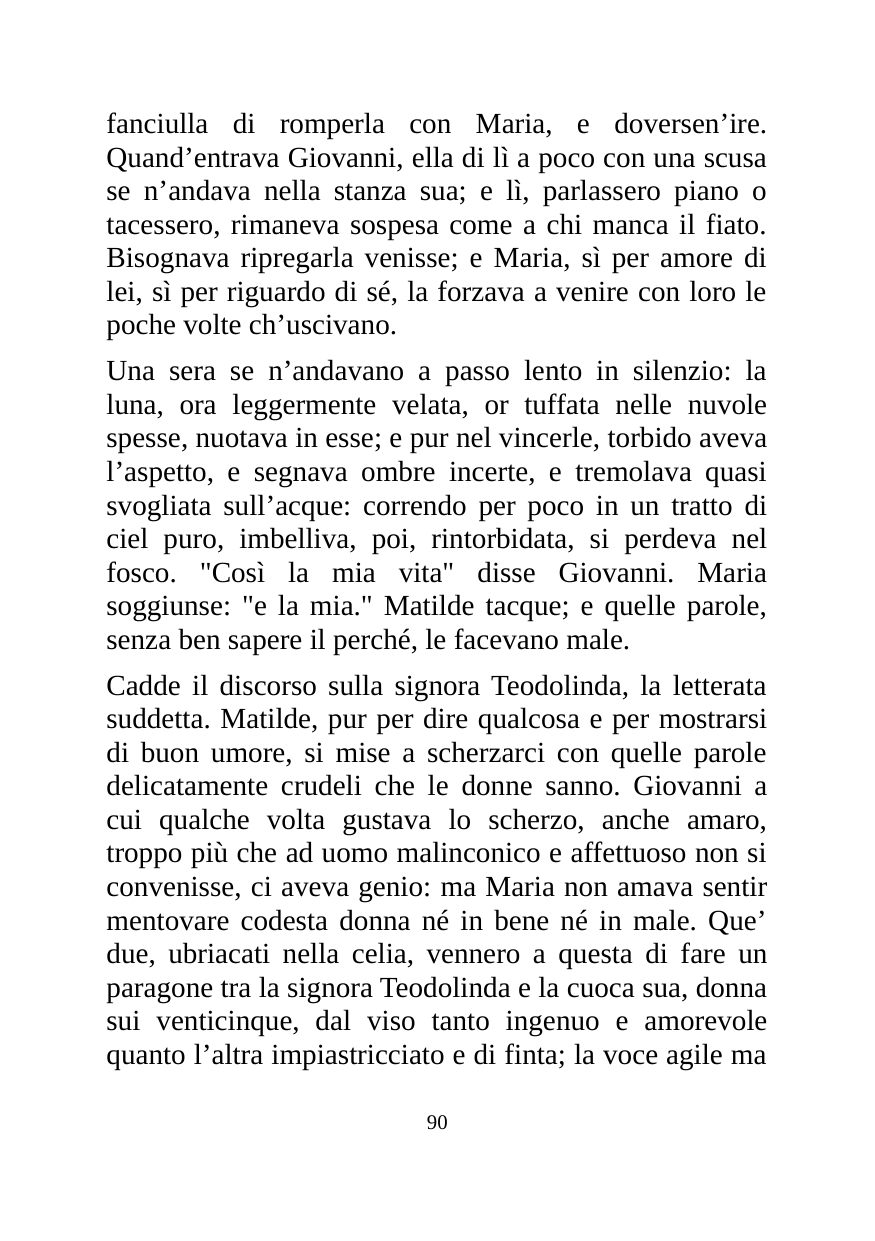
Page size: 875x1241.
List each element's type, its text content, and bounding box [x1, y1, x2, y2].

text Cadde il discorso sulla signora Teodolinda, la letterata suddetta. Matilde, pur per dire qualcosa e per mostrarsi di buon umore, si mise a scherzarci con quelle parole delicatamente crudeli che le donne sanno. Giovanni a cui qualche volta gustava lo scherzo, anche amaro, troppo più che ad uomo malinconico e affettuoso non si convenisse, ci aveva genio: ma Maria non amava sentir mentovare codesta donna né in bene né in male. Que’ due, ubriacati nella celia, vennero a questa di fare un paragone tra la signora Teodolinda e la cuoca sua, donna sui venticinque, dal viso tanto ingenuo e amorevole quanto l’altra impiastricciato e di finta; la voce agile ma [106, 668, 768, 1070]
text fanciulla di romperla con Maria, e doversen’ire. Quand’entrava Giovanni, ella di lì a poco con una scusa se n’andava nella stanza sua; e lì, parlassero piano o tacessero, rimaneva sospesa come a chi manca il fiato. Bisognava ripregarla venisse; e Maria, sì per amore di lei, sì per riguardo di sé, la forzava a venire con loro le poche volte ch’uscivano. [106, 106, 768, 341]
text Una sera se n’andavano a passo lento in silenzio: la luna, ora leggermente velata, or tuffata nelle nuvole spesse, nuotava in esse; e pur nel vincerle, torbido aveva l’aspetto, e segnava ombre incerte, e tremolava quasi svogliata sull’acque: correndo per poco in un tratto di ciel puro, imbelliva, poi, rintorbidata, si perdeva nel fosco. "Così la mia vita" disse Giovanni. Maria soggiunse: "e la mia." Matilde tacque; e quelle parole, senza ben sapere il perché, le facevano male. [106, 353, 768, 655]
